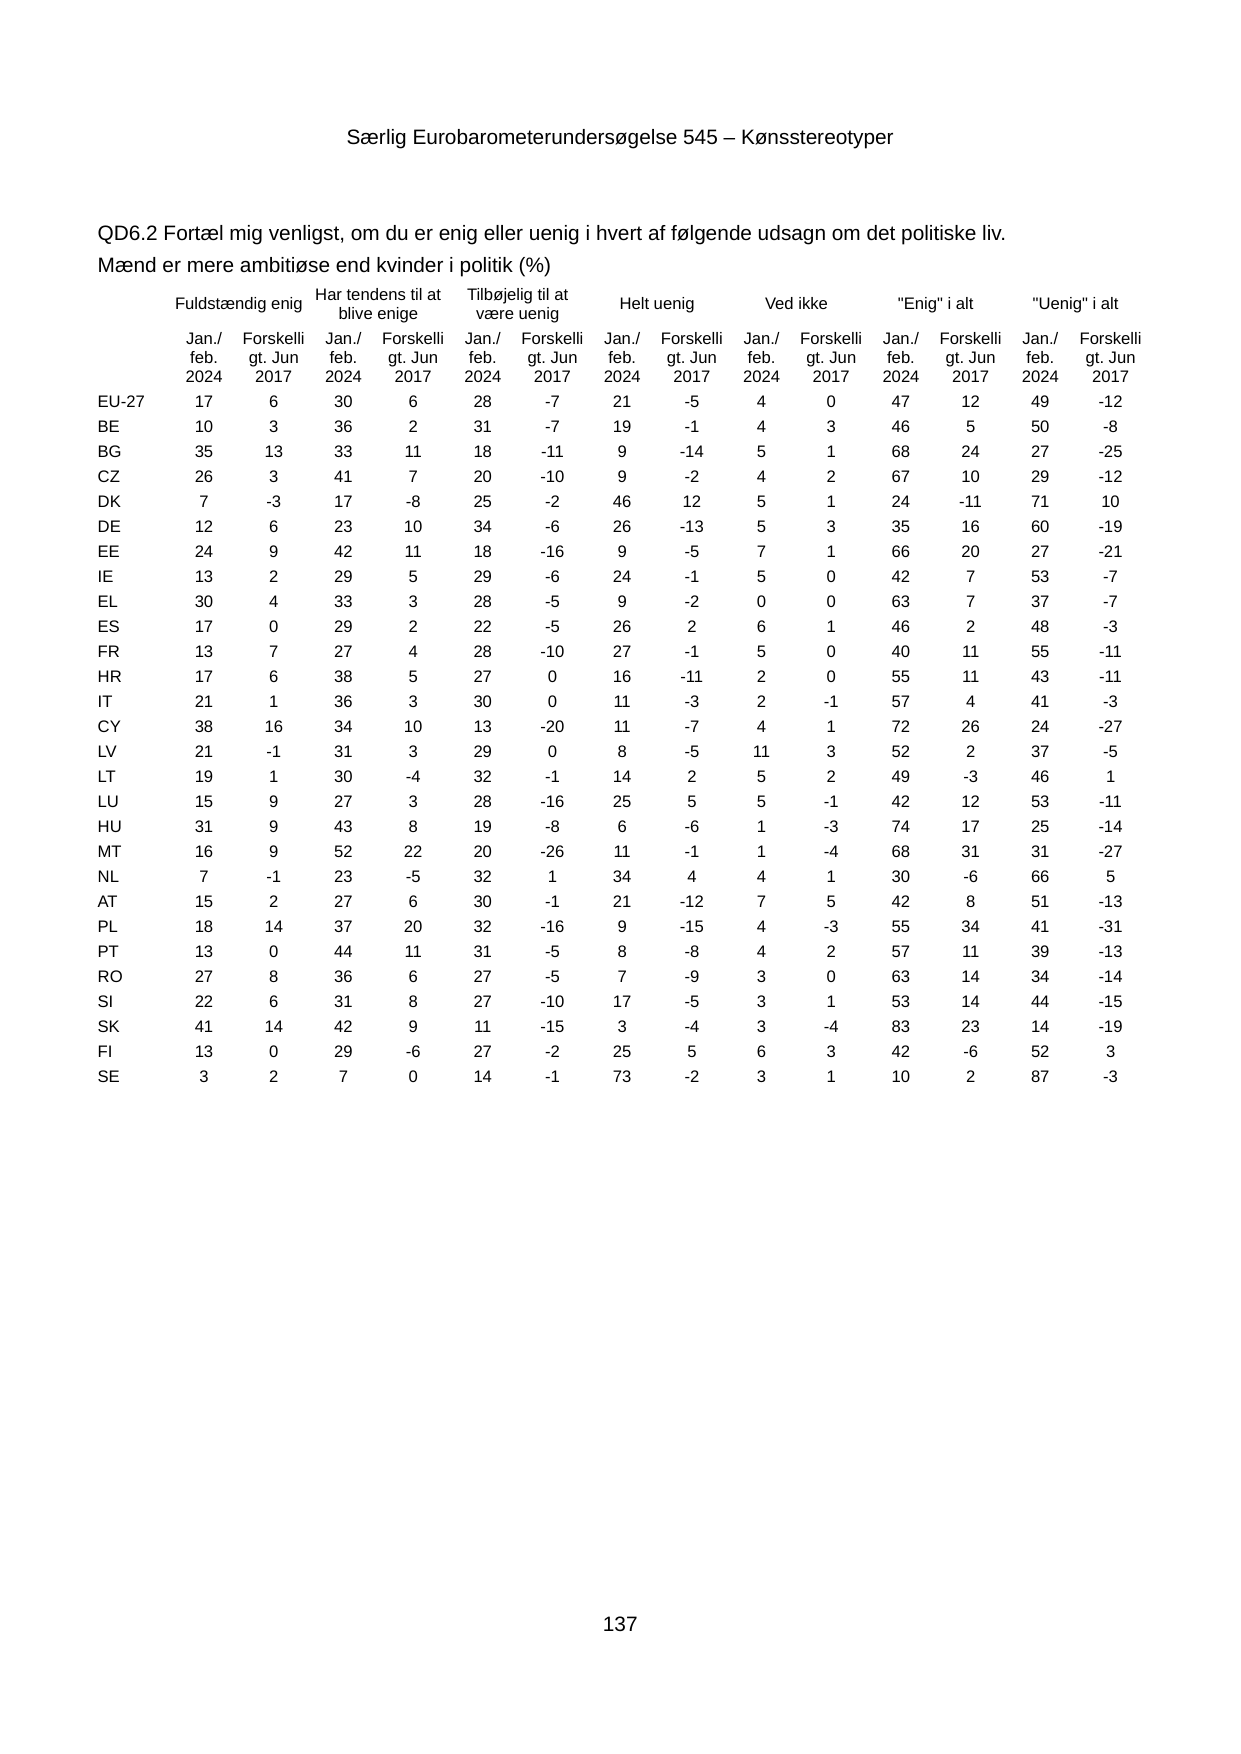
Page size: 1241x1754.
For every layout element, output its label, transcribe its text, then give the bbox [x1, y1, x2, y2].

table_cell 1 [796, 989, 866, 1014]
table_cell 16 [169, 839, 239, 864]
table_cell 34 [587, 864, 657, 889]
table_cell -10 [518, 639, 587, 664]
table_cell 30 [448, 689, 517, 714]
table_cell 14 [239, 1014, 308, 1039]
table_cell 9 [239, 539, 308, 564]
table_cell 26 [169, 464, 239, 489]
table_cell 53 [866, 989, 936, 1014]
table_cell -1 [796, 789, 866, 814]
table_cell Jan./feb. 2024 [448, 326, 517, 389]
table_cell -13 [1075, 889, 1146, 914]
table_cell 12 [169, 514, 239, 539]
table_cell -16 [518, 539, 587, 564]
table_cell -3 [1075, 1064, 1146, 1089]
table_cell 6 [239, 664, 308, 689]
table_cell 3 [796, 739, 866, 764]
table_cell 21 [169, 739, 239, 764]
table_cell 11 [936, 639, 1005, 664]
table_cell 41 [1005, 689, 1075, 714]
table_cell 21 [587, 389, 657, 414]
table_cell EE [95, 539, 169, 564]
table_cell 27 [1005, 439, 1075, 464]
table_cell 5 [378, 564, 448, 589]
table_cell 60 [1005, 514, 1075, 539]
table_cell EL [95, 589, 169, 614]
table_cell 1 [796, 614, 866, 639]
table_cell -16 [518, 789, 587, 814]
table_cell -3 [239, 489, 308, 514]
table_cell 8 [587, 739, 657, 764]
table_cell 1 [239, 764, 308, 789]
table_cell 2 [796, 939, 866, 964]
table_cell 49 [1005, 389, 1075, 414]
table_cell 1 [796, 864, 866, 889]
table_cell 5 [1075, 864, 1146, 889]
table_cell 35 [169, 439, 239, 464]
table_cell 7 [239, 639, 308, 664]
table_cell Forskelligt. Jun 2017 [518, 326, 587, 389]
table_cell -2 [518, 1039, 587, 1064]
table_cell 55 [866, 914, 936, 939]
table_cell 4 [726, 464, 796, 489]
table_cell -15 [518, 1014, 587, 1039]
table_cell 2 [796, 464, 866, 489]
table_cell 14 [239, 914, 308, 939]
table_cell -2 [657, 464, 726, 489]
table_cell 37 [1005, 739, 1075, 764]
table_cell IT [95, 689, 169, 714]
table_cell 8 [239, 964, 308, 989]
table_cell 7 [169, 864, 239, 889]
table_cell 36 [308, 964, 378, 989]
table_cell Jan./feb. 2024 [1005, 326, 1075, 389]
table_cell AT [95, 889, 169, 914]
table_cell -5 [657, 989, 726, 1014]
table_cell LU [95, 789, 169, 814]
table_cell 25 [1005, 814, 1075, 839]
table_cell 0 [726, 589, 796, 614]
table_cell 4 [239, 589, 308, 614]
table_cell 17 [308, 489, 378, 514]
table_cell SI [95, 989, 169, 1014]
table_cell 13 [169, 639, 239, 664]
table_cell 11 [448, 1014, 517, 1039]
table_cell -4 [796, 1014, 866, 1039]
table_cell -6 [378, 1039, 448, 1064]
table_cell 14 [448, 1064, 517, 1089]
table_cell 6 [726, 614, 796, 639]
table_cell -3 [936, 764, 1005, 789]
table_cell -12 [1075, 389, 1146, 414]
table_cell -4 [378, 764, 448, 789]
table_cell 46 [1005, 764, 1075, 789]
table_cell 15 [169, 789, 239, 814]
table_cell 48 [1005, 614, 1075, 639]
table_cell 68 [866, 439, 936, 464]
table_cell -13 [657, 514, 726, 539]
table_cell 11 [587, 714, 657, 739]
table_cell NL [95, 864, 169, 889]
table_cell 25 [587, 789, 657, 814]
table_cell 22 [448, 614, 517, 639]
table_cell 3 [169, 1064, 239, 1089]
table_cell 30 [866, 864, 936, 889]
table_cell 29 [308, 614, 378, 639]
table_cell -3 [796, 814, 866, 839]
table_cell 3 [587, 1014, 657, 1039]
table_cell 24 [936, 439, 1005, 464]
table_cell 16 [936, 514, 1005, 539]
table_cell Forskelligt. Jun 2017 [657, 326, 726, 389]
table_cell -8 [518, 814, 587, 839]
table_cell -4 [657, 1014, 726, 1039]
table_cell 11 [378, 539, 448, 564]
table_cell 57 [866, 939, 936, 964]
table_cell 34 [448, 514, 517, 539]
table_cell 66 [866, 539, 936, 564]
table_cell 63 [866, 589, 936, 614]
table_cell Forskelligt. Jun 2017 [378, 326, 448, 389]
table_cell Jan./feb. 2024 [587, 326, 657, 389]
table_cell 4 [726, 714, 796, 739]
table_cell 2 [726, 664, 796, 689]
table_cell 50 [1005, 414, 1075, 439]
table_cell 43 [308, 814, 378, 839]
table_header QD6.2 Fortæl mig venligst, om du er enig eller uenig i hvert af følgende udsagn om det politiske liv. [95, 217, 1146, 249]
table_cell 3 [726, 1014, 796, 1039]
table_cell 3 [726, 1064, 796, 1089]
table_cell 5 [726, 489, 796, 514]
table_cell -15 [657, 914, 726, 939]
table_cell 87 [1005, 1064, 1075, 1089]
table_cell 44 [1005, 989, 1075, 1014]
table_cell -1 [657, 639, 726, 664]
table_cell -1 [657, 564, 726, 589]
table_cell 9 [587, 914, 657, 939]
table_cell 8 [587, 939, 657, 964]
table_cell HR [95, 664, 169, 689]
table_cell DE [95, 514, 169, 539]
table_cell 43 [1005, 664, 1075, 689]
table_cell -6 [518, 514, 587, 539]
table_cell 9 [587, 539, 657, 564]
table_cell 16 [239, 714, 308, 739]
table_cell 3 [378, 739, 448, 764]
table_cell -1 [518, 764, 587, 789]
table_cell 22 [169, 989, 239, 1014]
table_cell 1 [796, 714, 866, 739]
table_cell 6 [239, 389, 308, 414]
table_cell FI [95, 1039, 169, 1064]
table_cell 8 [378, 814, 448, 839]
table_cell Forskelligt. Jun 2017 [796, 326, 866, 389]
table_cell 9 [587, 439, 657, 464]
table_cell 32 [448, 764, 517, 789]
table_cell 5 [726, 764, 796, 789]
table_cell 2 [657, 614, 726, 639]
table_cell -26 [518, 839, 587, 864]
table_cell 13 [448, 714, 517, 739]
table_cell 3 [1075, 1039, 1146, 1064]
table_cell 7 [587, 964, 657, 989]
table_cell 52 [866, 739, 936, 764]
table_cell -6 [657, 814, 726, 839]
table_cell 4 [378, 639, 448, 664]
table_cell 22 [378, 839, 448, 864]
table_cell 4 [726, 389, 796, 414]
table_cell 20 [448, 464, 517, 489]
table_cell 18 [169, 914, 239, 939]
table_cell 33 [308, 439, 378, 464]
table_cell Jan./feb. 2024 [169, 326, 239, 389]
table_cell 27 [308, 889, 378, 914]
table_cell -3 [657, 689, 726, 714]
table_cell MT [95, 839, 169, 864]
table_cell 14 [587, 764, 657, 789]
table_cell BE [95, 414, 169, 439]
table_cell -11 [518, 439, 587, 464]
table_cell -14 [1075, 964, 1146, 989]
table_cell 36 [308, 414, 378, 439]
table_cell PL [95, 914, 169, 939]
table_cell -4 [796, 839, 866, 864]
table_cell 19 [169, 764, 239, 789]
table_cell [95, 326, 169, 389]
table_cell -5 [657, 539, 726, 564]
table_cell 29 [308, 564, 378, 589]
table_cell 5 [378, 664, 448, 689]
table_cell 27 [448, 964, 517, 989]
table_cell 2 [239, 889, 308, 914]
table_cell 31 [936, 839, 1005, 864]
table_cell ES [95, 614, 169, 639]
table_cell 27 [169, 964, 239, 989]
table_cell -27 [1075, 839, 1146, 864]
table_cell 9 [587, 464, 657, 489]
table_cell -5 [378, 864, 448, 889]
table_cell 17 [169, 664, 239, 689]
table_cell 11 [378, 939, 448, 964]
table_cell -7 [657, 714, 726, 739]
table_cell 2 [239, 1064, 308, 1089]
table_cell -31 [1075, 914, 1146, 939]
table_cell 0 [796, 389, 866, 414]
table_cell 7 [936, 564, 1005, 589]
table_cell 4 [726, 939, 796, 964]
table_cell 29 [308, 1039, 378, 1064]
table_cell -14 [657, 439, 726, 464]
table_cell BG [95, 439, 169, 464]
table_cell 7 [726, 539, 796, 564]
table_cell [95, 281, 169, 326]
table_cell 0 [796, 564, 866, 589]
table_cell 0 [796, 589, 866, 614]
table_cell 2 [378, 614, 448, 639]
table_cell 18 [448, 439, 517, 464]
table_cell 24 [1005, 714, 1075, 739]
table_cell 1 [726, 814, 796, 839]
table_cell 15 [169, 889, 239, 914]
table_cell 6 [587, 814, 657, 839]
table_cell 0 [239, 614, 308, 639]
table_cell 25 [448, 489, 517, 514]
table_cell 4 [726, 414, 796, 439]
table_cell 38 [308, 664, 378, 689]
table_cell 33 [308, 589, 378, 614]
table_cell 13 [169, 939, 239, 964]
table_cell 19 [587, 414, 657, 439]
table_cell 1 [796, 489, 866, 514]
table_cell -7 [518, 389, 587, 414]
table_cell -9 [657, 964, 726, 989]
table_cell 11 [378, 439, 448, 464]
table_cell HU [95, 814, 169, 839]
table_cell 10 [169, 414, 239, 439]
table_cell 27 [448, 1039, 517, 1064]
table_cell 34 [936, 914, 1005, 939]
table_cell 14 [936, 989, 1005, 1014]
table_cell 41 [1005, 914, 1075, 939]
table_cell 41 [169, 1014, 239, 1039]
table_cell 12 [936, 789, 1005, 814]
table_cell -11 [936, 489, 1005, 514]
table_cell 6 [378, 889, 448, 914]
table_cell 10 [378, 714, 448, 739]
table_cell 46 [866, 414, 936, 439]
table_cell 2 [239, 564, 308, 589]
table_cell 9 [378, 1014, 448, 1039]
table_cell RO [95, 964, 169, 989]
table_cell 25 [587, 1039, 657, 1064]
table_cell EU-27 [95, 389, 169, 414]
table_cell -8 [378, 489, 448, 514]
table_cell -8 [657, 939, 726, 964]
table_cell 46 [866, 614, 936, 639]
table_cell 6 [239, 514, 308, 539]
table_cell FR [95, 639, 169, 664]
table_cell IE [95, 564, 169, 589]
table_cell Jan./feb. 2024 [308, 326, 378, 389]
table_cell 10 [936, 464, 1005, 489]
table_cell 11 [936, 939, 1005, 964]
table_cell -8 [1075, 414, 1146, 439]
table_cell 28 [448, 639, 517, 664]
table_cell -16 [518, 914, 587, 939]
table_cell 34 [308, 714, 378, 739]
table_cell 5 [726, 639, 796, 664]
table_cell 23 [308, 514, 378, 539]
table_cell -14 [1075, 814, 1146, 839]
table_cell 6 [726, 1039, 796, 1064]
table_cell 24 [169, 539, 239, 564]
table_cell Ved ikke [726, 281, 866, 326]
table_cell -6 [518, 564, 587, 589]
table_cell 42 [866, 564, 936, 589]
table_cell -19 [1075, 1014, 1146, 1039]
table_cell -21 [1075, 539, 1146, 564]
table_cell 20 [936, 539, 1005, 564]
table_cell 5 [726, 789, 796, 814]
table_cell 28 [448, 589, 517, 614]
table_cell 5 [796, 889, 866, 914]
table_cell LT [95, 764, 169, 789]
table_cell 10 [866, 1064, 936, 1089]
table_cell 1 [796, 1064, 866, 1089]
table_cell -7 [518, 414, 587, 439]
table_cell Tilbøjelig til at være uenig [448, 281, 587, 326]
table_cell 30 [448, 889, 517, 914]
table_cell 9 [587, 589, 657, 614]
table_cell Helt uenig [587, 281, 726, 326]
table_cell -13 [1075, 939, 1146, 964]
table_cell 21 [169, 689, 239, 714]
table_cell 0 [518, 664, 587, 689]
table_cell CY [95, 714, 169, 739]
table_cell 1 [518, 864, 587, 889]
table_cell 21 [587, 889, 657, 914]
table_cell -15 [1075, 989, 1146, 1014]
table_cell 2 [726, 689, 796, 714]
table_cell 42 [866, 789, 936, 814]
table_cell 28 [448, 389, 517, 414]
table_cell 1 [1075, 764, 1146, 789]
table_cell 3 [726, 964, 796, 989]
table_cell 4 [936, 689, 1005, 714]
table_cell 53 [1005, 789, 1075, 814]
table_cell 5 [726, 439, 796, 464]
table_cell -5 [518, 939, 587, 964]
table_cell 17 [936, 814, 1005, 839]
table_cell 5 [936, 414, 1005, 439]
table_cell 4 [657, 864, 726, 889]
table_cell 34 [1005, 964, 1075, 989]
table_cell -5 [518, 589, 587, 614]
table_cell 0 [796, 639, 866, 664]
table_cell -1 [518, 1064, 587, 1089]
table_cell 42 [866, 1039, 936, 1064]
table_cell -5 [657, 739, 726, 764]
table_cell 11 [587, 689, 657, 714]
table_cell 28 [448, 789, 517, 814]
table_cell -7 [1075, 564, 1146, 589]
table_cell 29 [1005, 464, 1075, 489]
table_cell 3 [378, 589, 448, 614]
table_cell -7 [1075, 589, 1146, 614]
table_cell 57 [866, 689, 936, 714]
table_cell Forskelligt. Jun 2017 [1075, 326, 1146, 389]
table_cell 31 [448, 414, 517, 439]
table_cell -1 [796, 689, 866, 714]
table_cell -1 [518, 889, 587, 914]
table_cell 37 [1005, 589, 1075, 614]
table_cell 30 [308, 389, 378, 414]
table_cell DK [95, 489, 169, 514]
table_cell 0 [796, 664, 866, 689]
table_cell 24 [587, 564, 657, 589]
table_cell 31 [308, 989, 378, 1014]
table_cell 10 [378, 514, 448, 539]
table_cell 71 [1005, 489, 1075, 514]
table_cell 3 [796, 414, 866, 439]
table_cell 31 [448, 939, 517, 964]
table_cell 7 [936, 589, 1005, 614]
table_cell 55 [866, 664, 936, 689]
table_cell 2 [796, 764, 866, 789]
table_cell -27 [1075, 714, 1146, 739]
table_cell Mænd er mere ambitiøse end kvinder i politik (%) [95, 249, 1146, 281]
table_cell 27 [448, 664, 517, 689]
table_cell 19 [448, 814, 517, 839]
table_cell 29 [448, 564, 517, 589]
table_cell -10 [518, 464, 587, 489]
table_cell 32 [448, 914, 517, 939]
table_cell 11 [726, 739, 796, 764]
table_cell -5 [1075, 739, 1146, 764]
table_cell 5 [657, 1039, 726, 1064]
table_cell SE [95, 1064, 169, 1089]
table_cell 13 [169, 564, 239, 589]
table_cell "Enig" i alt [866, 281, 1005, 326]
table_cell 5 [726, 564, 796, 589]
table_cell 35 [866, 514, 936, 539]
table_cell 27 [448, 989, 517, 1014]
table_cell 17 [587, 989, 657, 1014]
table_cell 27 [308, 639, 378, 664]
table_cell 72 [866, 714, 936, 739]
table_cell LV [95, 739, 169, 764]
table_cell 36 [308, 689, 378, 714]
table_cell 40 [866, 639, 936, 664]
table_cell 55 [1005, 639, 1075, 664]
table_cell 38 [169, 714, 239, 739]
table_cell 6 [239, 989, 308, 1014]
table_cell -1 [657, 839, 726, 864]
table_cell -11 [1075, 639, 1146, 664]
table_cell 27 [1005, 539, 1075, 564]
table_cell 66 [1005, 864, 1075, 889]
table_cell -25 [1075, 439, 1146, 464]
table_cell 2 [936, 1064, 1005, 1089]
table_cell 23 [936, 1014, 1005, 1039]
table_cell 24 [866, 489, 936, 514]
table_cell 63 [866, 964, 936, 989]
table_cell 18 [448, 539, 517, 564]
table_cell -10 [518, 989, 587, 1014]
table_cell -20 [518, 714, 587, 739]
table_cell 5 [657, 789, 726, 814]
table_cell 30 [169, 589, 239, 614]
table_cell 31 [308, 739, 378, 764]
table_cell -6 [936, 864, 1005, 889]
table_cell 37 [308, 914, 378, 939]
table_cell 0 [796, 964, 866, 989]
table_cell 13 [239, 439, 308, 464]
table_cell -5 [518, 964, 587, 989]
table_cell 39 [1005, 939, 1075, 964]
table_cell 20 [448, 839, 517, 864]
table_cell Har tendens til at blive enige [308, 281, 448, 326]
table_cell 2 [378, 414, 448, 439]
table_cell 9 [239, 814, 308, 839]
table_cell 14 [1005, 1014, 1075, 1039]
table_cell -2 [657, 589, 726, 614]
table_cell -11 [657, 664, 726, 689]
table_cell 7 [308, 1064, 378, 1089]
table_cell -12 [1075, 464, 1146, 489]
table_cell Jan./feb. 2024 [726, 326, 796, 389]
table_cell 3 [239, 464, 308, 489]
table_cell 7 [726, 889, 796, 914]
table_cell 9 [239, 789, 308, 814]
table_cell -12 [657, 889, 726, 914]
table_cell 47 [866, 389, 936, 414]
table_cell 1 [239, 689, 308, 714]
table_cell CZ [95, 464, 169, 489]
table_cell 42 [308, 539, 378, 564]
table_cell 31 [1005, 839, 1075, 864]
table_cell 1 [796, 439, 866, 464]
table_cell 73 [587, 1064, 657, 1089]
table_cell 5 [726, 514, 796, 539]
table_cell "Uenig" i alt [1005, 281, 1146, 326]
table_cell 23 [308, 864, 378, 889]
table_cell 14 [936, 964, 1005, 989]
table_cell 0 [518, 689, 587, 714]
table_cell -6 [936, 1039, 1005, 1064]
table_cell 27 [587, 639, 657, 664]
table_cell 31 [169, 814, 239, 839]
table_cell Forskelligt. Jun 2017 [239, 326, 308, 389]
table_cell SK [95, 1014, 169, 1039]
table_cell 4 [726, 914, 796, 939]
table_cell 46 [587, 489, 657, 514]
table_cell 4 [726, 864, 796, 889]
table_cell 3 [239, 414, 308, 439]
table_cell 30 [308, 764, 378, 789]
table_cell 3 [796, 1039, 866, 1064]
table_cell 83 [866, 1014, 936, 1039]
table_cell -2 [518, 489, 587, 514]
table_cell -3 [1075, 689, 1146, 714]
table_cell -1 [657, 414, 726, 439]
table_cell 41 [308, 464, 378, 489]
table_cell -19 [1075, 514, 1146, 539]
table_cell 0 [518, 739, 587, 764]
table_cell 16 [587, 664, 657, 689]
table_cell 10 [1075, 489, 1146, 514]
table_cell -1 [239, 739, 308, 764]
table_cell 51 [1005, 889, 1075, 914]
table_cell 12 [657, 489, 726, 514]
table_cell -1 [239, 864, 308, 889]
table_cell -3 [796, 914, 866, 939]
table_cell 8 [936, 889, 1005, 914]
table_cell 42 [866, 889, 936, 914]
table_cell 11 [587, 839, 657, 864]
table_cell Fuldstændig enig [169, 281, 308, 326]
table_cell 0 [239, 939, 308, 964]
table_cell 9 [239, 839, 308, 864]
table_cell 3 [726, 989, 796, 1014]
table_cell 6 [378, 389, 448, 414]
table_cell 8 [378, 989, 448, 1014]
table_cell 68 [866, 839, 936, 864]
table_cell -5 [518, 614, 587, 639]
table_cell 49 [866, 764, 936, 789]
table_cell 7 [169, 489, 239, 514]
table_cell 0 [378, 1064, 448, 1089]
table_cell -3 [1075, 614, 1146, 639]
table_cell 52 [1005, 1039, 1075, 1064]
table_cell 1 [796, 539, 866, 564]
table_cell 29 [448, 739, 517, 764]
table_cell 6 [378, 964, 448, 989]
table_cell 3 [378, 689, 448, 714]
table_cell 44 [308, 939, 378, 964]
table_cell 74 [866, 814, 936, 839]
table_cell 26 [936, 714, 1005, 739]
table_cell 52 [308, 839, 378, 864]
table_cell 17 [169, 389, 239, 414]
table_cell -5 [657, 389, 726, 414]
table_cell 2 [936, 739, 1005, 764]
table_cell 20 [378, 914, 448, 939]
table_cell 27 [308, 789, 378, 814]
table_cell Forskelligt. Jun 2017 [936, 326, 1005, 389]
table_cell -11 [1075, 789, 1146, 814]
table_cell 67 [866, 464, 936, 489]
table_cell -11 [1075, 664, 1146, 689]
table_cell 53 [1005, 564, 1075, 589]
table_cell 42 [308, 1014, 378, 1039]
table_cell 3 [796, 514, 866, 539]
table_cell 2 [657, 764, 726, 789]
table_cell Jan./feb. 2024 [866, 326, 936, 389]
table_cell 11 [936, 664, 1005, 689]
table_cell 26 [587, 614, 657, 639]
table_cell 7 [378, 464, 448, 489]
table_cell 32 [448, 864, 517, 889]
table_cell 2 [936, 614, 1005, 639]
table_cell 26 [587, 514, 657, 539]
table_cell 3 [378, 789, 448, 814]
table_cell PT [95, 939, 169, 964]
table_cell -2 [657, 1064, 726, 1089]
table_cell 0 [239, 1039, 308, 1064]
table_cell 17 [169, 614, 239, 639]
table_cell 12 [936, 389, 1005, 414]
table_cell 13 [169, 1039, 239, 1064]
table_cell 1 [726, 839, 796, 864]
